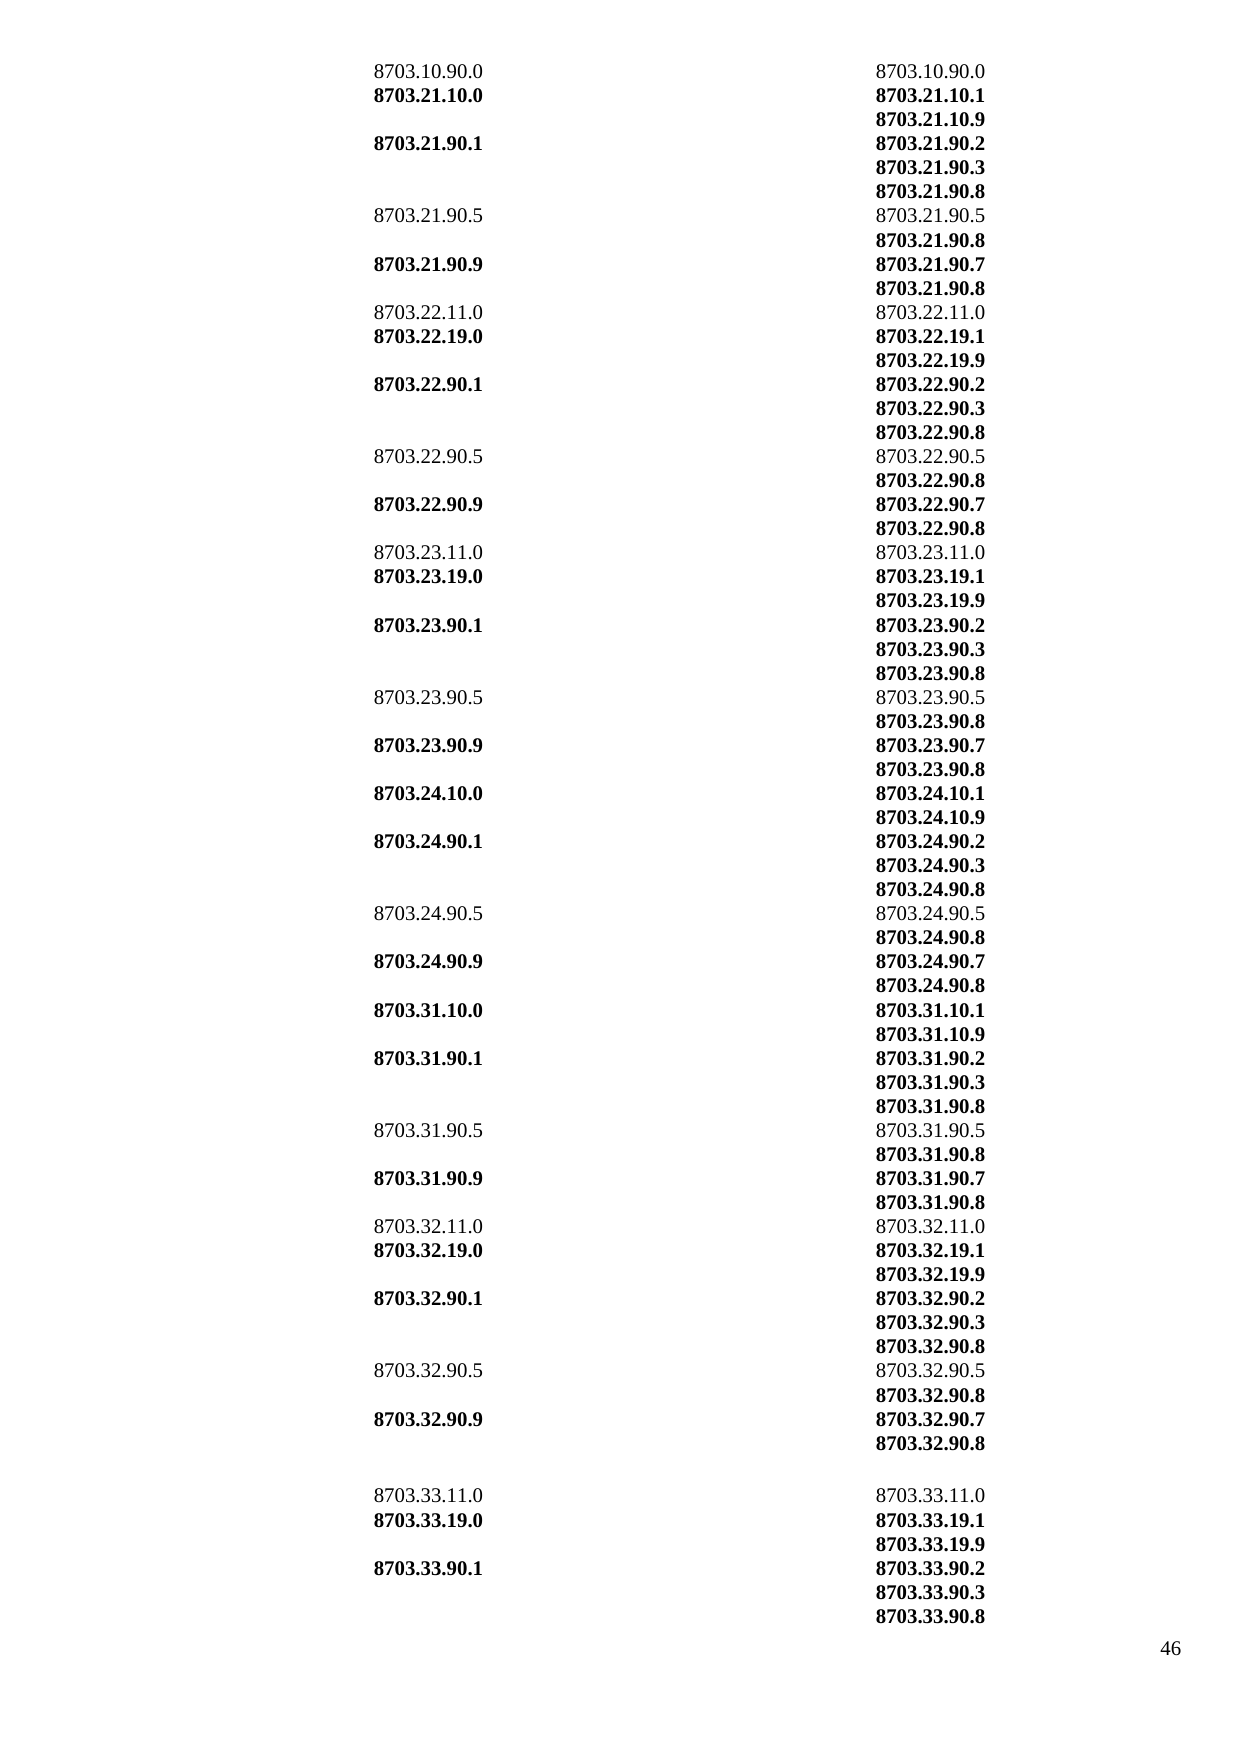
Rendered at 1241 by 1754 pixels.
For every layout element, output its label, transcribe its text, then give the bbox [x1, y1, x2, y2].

table_cell 8703.22.90.3 [679, 396, 1181, 420]
table_cell 8703.23.90.5 [177, 685, 679, 709]
table_cell 8703.32.19.9 [679, 1262, 1181, 1286]
table_cell 8703.22.19.1 [679, 324, 1181, 348]
table_cell 8703.24.90.7 [679, 949, 1181, 973]
table_cell [177, 637, 679, 661]
table_cell [177, 925, 679, 949]
table_cell 8703.22.19.9 [679, 348, 1181, 372]
table_cell 8703.32.90.7 [679, 1407, 1181, 1431]
table_cell [177, 974, 679, 997]
table_cell [177, 396, 679, 420]
table_cell [177, 1580, 679, 1604]
table_cell [177, 1310, 679, 1334]
table_cell 8703.22.11.0 [679, 300, 1181, 324]
table_cell 8703.23.90.8 [679, 709, 1181, 733]
table_cell [177, 1094, 679, 1118]
table_cell 8703.22.90.8 [679, 516, 1181, 540]
table_cell 8703.21.90.2 [679, 131, 1181, 155]
table_cell 8703.33.90.2 [679, 1556, 1181, 1580]
table_cell [177, 1190, 679, 1214]
table_cell 8703.23.90.5 [679, 685, 1181, 709]
table_cell [177, 853, 679, 877]
table_cell 8703.33.90.3 [679, 1580, 1181, 1604]
table_cell 8703.21.90.5 [177, 204, 679, 227]
table_cell [177, 1383, 679, 1407]
table_cell 8703.31.90.5 [679, 1118, 1181, 1142]
table_cell 8703.22.90.7 [679, 492, 1181, 516]
table_cell 8703.23.19.1 [679, 564, 1181, 588]
table_cell 8703.21.90.5 [679, 204, 1181, 227]
table_cell [177, 589, 679, 612]
table_cell [177, 709, 679, 733]
table_cell 8703.10.90.0 [679, 59, 1181, 83]
table_cell 8703.32.90.1 [177, 1286, 679, 1310]
table_cell 8703.22.90.5 [177, 444, 679, 468]
table_cell 8703.24.90.8 [679, 974, 1181, 997]
table_cell 8703.22.19.0 [177, 324, 679, 348]
table_header 8703.33.11.0 [177, 1484, 679, 1507]
table_cell 8703.33.90.1 [177, 1556, 679, 1580]
table_cell 8703.31.90.1 [177, 1046, 679, 1070]
table_cell 8703.21.10.0 [177, 83, 679, 107]
table_cell 8703.31.90.8 [679, 1094, 1181, 1118]
table_cell 8703.23.90.3 [679, 637, 1181, 661]
table_cell 8703.33.90.8 [679, 1604, 1181, 1628]
table_cell 8703.32.90.2 [679, 1286, 1181, 1310]
table_cell 8703.23.19.0 [177, 564, 679, 588]
table_cell 8703.23.90.8 [679, 661, 1181, 685]
table_cell 8703.32.90.3 [679, 1310, 1181, 1334]
table_cell 8703.21.90.8 [679, 276, 1181, 300]
table_cell 8703.22.11.0 [177, 300, 679, 324]
table_cell [177, 1262, 679, 1286]
table_cell 8703.32.90.8 [679, 1431, 1181, 1455]
table_cell 8703.23.19.9 [679, 589, 1181, 612]
table_cell 8703.32.90.8 [679, 1334, 1181, 1358]
table_cell [177, 1431, 679, 1455]
table_cell [177, 1334, 679, 1358]
table_cell [177, 276, 679, 300]
table_cell 8703.23.90.2 [679, 613, 1181, 637]
table_cell 8703.31.90.7 [679, 1166, 1181, 1190]
table_cell 8703.21.90.8 [679, 179, 1181, 203]
table_cell [177, 516, 679, 540]
table_cell 8703.23.90.9 [177, 733, 679, 757]
table_cell 8703.21.90.8 [679, 228, 1181, 252]
table_cell 8703.31.90.9 [177, 1166, 679, 1190]
table_cell [177, 420, 679, 444]
table_cell 8703.31.10.9 [679, 1022, 1181, 1046]
table_cell [177, 757, 679, 781]
table_cell 8703.33.19.1 [679, 1508, 1181, 1532]
table_cell 8703.32.19.0 [177, 1238, 679, 1262]
table_cell 8703.24.90.3 [679, 853, 1181, 877]
table_cell [177, 1142, 679, 1166]
table_cell 8703.24.90.8 [679, 925, 1181, 949]
table_cell 8703.24.90.1 [177, 829, 679, 853]
table_cell 8703.23.11.0 [177, 540, 679, 564]
table_cell 8703.32.11.0 [679, 1214, 1181, 1238]
table_cell 8703.32.90.8 [679, 1383, 1181, 1407]
table_cell 8703.24.90.2 [679, 829, 1181, 853]
table_cell 8703.24.10.0 [177, 781, 679, 805]
table_cell [177, 107, 679, 131]
table_cell 8703.24.10.9 [679, 805, 1181, 829]
table_cell [177, 228, 679, 252]
table_cell [177, 661, 679, 685]
table_cell [177, 179, 679, 203]
table_cell 8703.24.90.5 [177, 901, 679, 925]
table_cell 8703.32.11.0 [177, 1214, 679, 1238]
table_cell 8703.24.10.1 [679, 781, 1181, 805]
table_cell 8703.22.90.1 [177, 372, 679, 396]
table_cell 8703.22.90.8 [679, 468, 1181, 492]
table_cell 8703.24.90.9 [177, 949, 679, 973]
table_cell 8703.21.90.3 [679, 155, 1181, 179]
table_cell [177, 1022, 679, 1046]
table_cell 8703.31.90.3 [679, 1070, 1181, 1094]
table_cell 8703.24.90.5 [679, 901, 1181, 925]
table_cell 8703.24.90.8 [679, 877, 1181, 901]
table_cell 8703.32.19.1 [679, 1238, 1181, 1262]
table_cell [177, 877, 679, 901]
table_cell 8703.31.90.2 [679, 1046, 1181, 1070]
table_header 8703.33.11.0 [679, 1484, 1181, 1507]
table_cell 8703.31.10.1 [679, 998, 1181, 1022]
table_cell 8703.21.90.7 [679, 252, 1181, 276]
table_cell 8703.10.90.0 [177, 59, 679, 83]
table_cell 8703.23.90.1 [177, 613, 679, 637]
table_cell 8703.21.90.9 [177, 252, 679, 276]
table_cell 8703.22.90.9 [177, 492, 679, 516]
table_cell 8703.31.90.8 [679, 1190, 1181, 1214]
table_cell 8703.31.10.0 [177, 998, 679, 1022]
table_cell 8703.23.90.8 [679, 757, 1181, 781]
table_cell 8703.21.90.1 [177, 131, 679, 155]
table_cell 8703.33.19.0 [177, 1508, 679, 1532]
table_cell 8703.23.11.0 [679, 540, 1181, 564]
table_cell [177, 805, 679, 829]
table_cell 8703.31.90.5 [177, 1118, 679, 1142]
table_cell 8703.32.90.9 [177, 1407, 679, 1431]
table_cell [177, 348, 679, 372]
table_cell 8703.32.90.5 [177, 1359, 679, 1382]
table_cell 8703.23.90.7 [679, 733, 1181, 757]
table_cell [177, 1070, 679, 1094]
table_cell [177, 1532, 679, 1556]
table_cell 8703.22.90.2 [679, 372, 1181, 396]
table_cell 8703.31.90.8 [679, 1142, 1181, 1166]
table_cell 8703.22.90.5 [679, 444, 1181, 468]
table_cell [177, 155, 679, 179]
table_cell [177, 1604, 679, 1628]
table_cell 8703.21.10.1 [679, 83, 1181, 107]
table_cell 8703.22.90.8 [679, 420, 1181, 444]
table_cell 8703.32.90.5 [679, 1359, 1181, 1382]
table_cell 8703.21.10.9 [679, 107, 1181, 131]
table_cell [177, 468, 679, 492]
table_cell 8703.33.19.9 [679, 1532, 1181, 1556]
